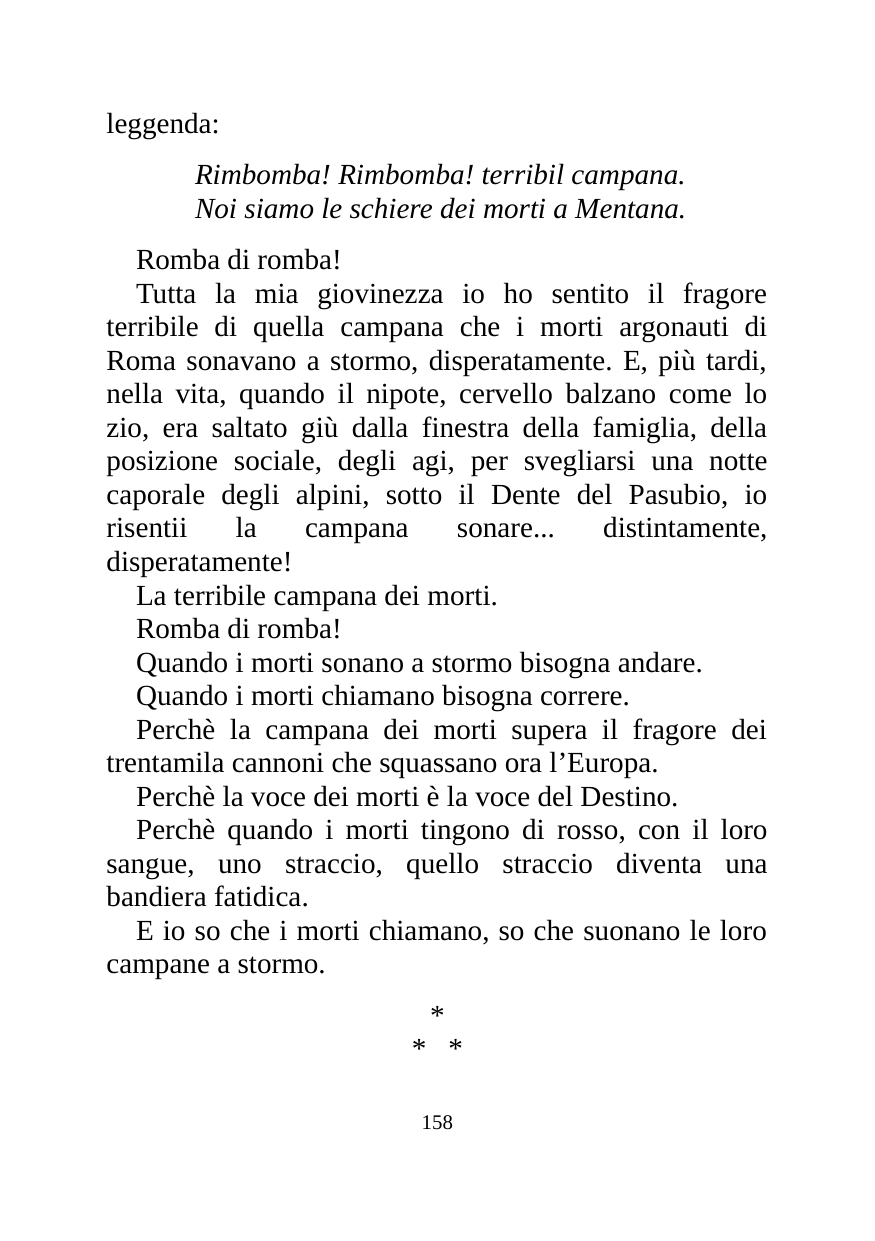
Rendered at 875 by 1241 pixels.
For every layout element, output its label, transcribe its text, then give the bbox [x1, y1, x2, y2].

text Quando i morti chiamano bisogna correre. [106, 678, 768, 712]
text Romba di romba! [106, 611, 768, 645]
text * * * [106, 998, 768, 1065]
text leggenda: [106, 106, 768, 140]
text Rimbomba! Rimbomba! terribil campana. Noi siamo le schiere dei morti a Mentana. [195, 157, 768, 224]
text E io so che i morti chiamano, so che suonano le loro campane a stormo. [106, 913, 768, 980]
text Tutta la mia giovinezza io ho sentito il fragore terribile di quella campana che i morti argonauti di Roma sonavano a stormo, disperatamente. E, più tardi, nella vita, quando il nipote, cervello balzano come lo zio, era saltato giù dalla finestra della famiglia, della posizione sociale, degli agi, per svegliarsi una notte caporale degli alpini, sotto il Dente del Pasubio, io risentii la campana sonare... distintamente, disperatamente! [106, 276, 768, 578]
text Perchè quando i morti tingono di rosso, con il loro sangue, uno straccio, quello straccio diventa una bandiera fatidica. [106, 812, 768, 913]
text Perchè la campana dei morti supera il fragore dei trentamila cannoni che squassano ora l’Europa. [106, 712, 768, 779]
text Romba di romba! [106, 242, 768, 276]
text Quando i morti sonano a stormo bisogna andare. [106, 645, 768, 678]
text Perchè la voce dei morti è la voce del Destino. [106, 779, 768, 812]
text La terribile campana dei morti. [106, 578, 768, 611]
